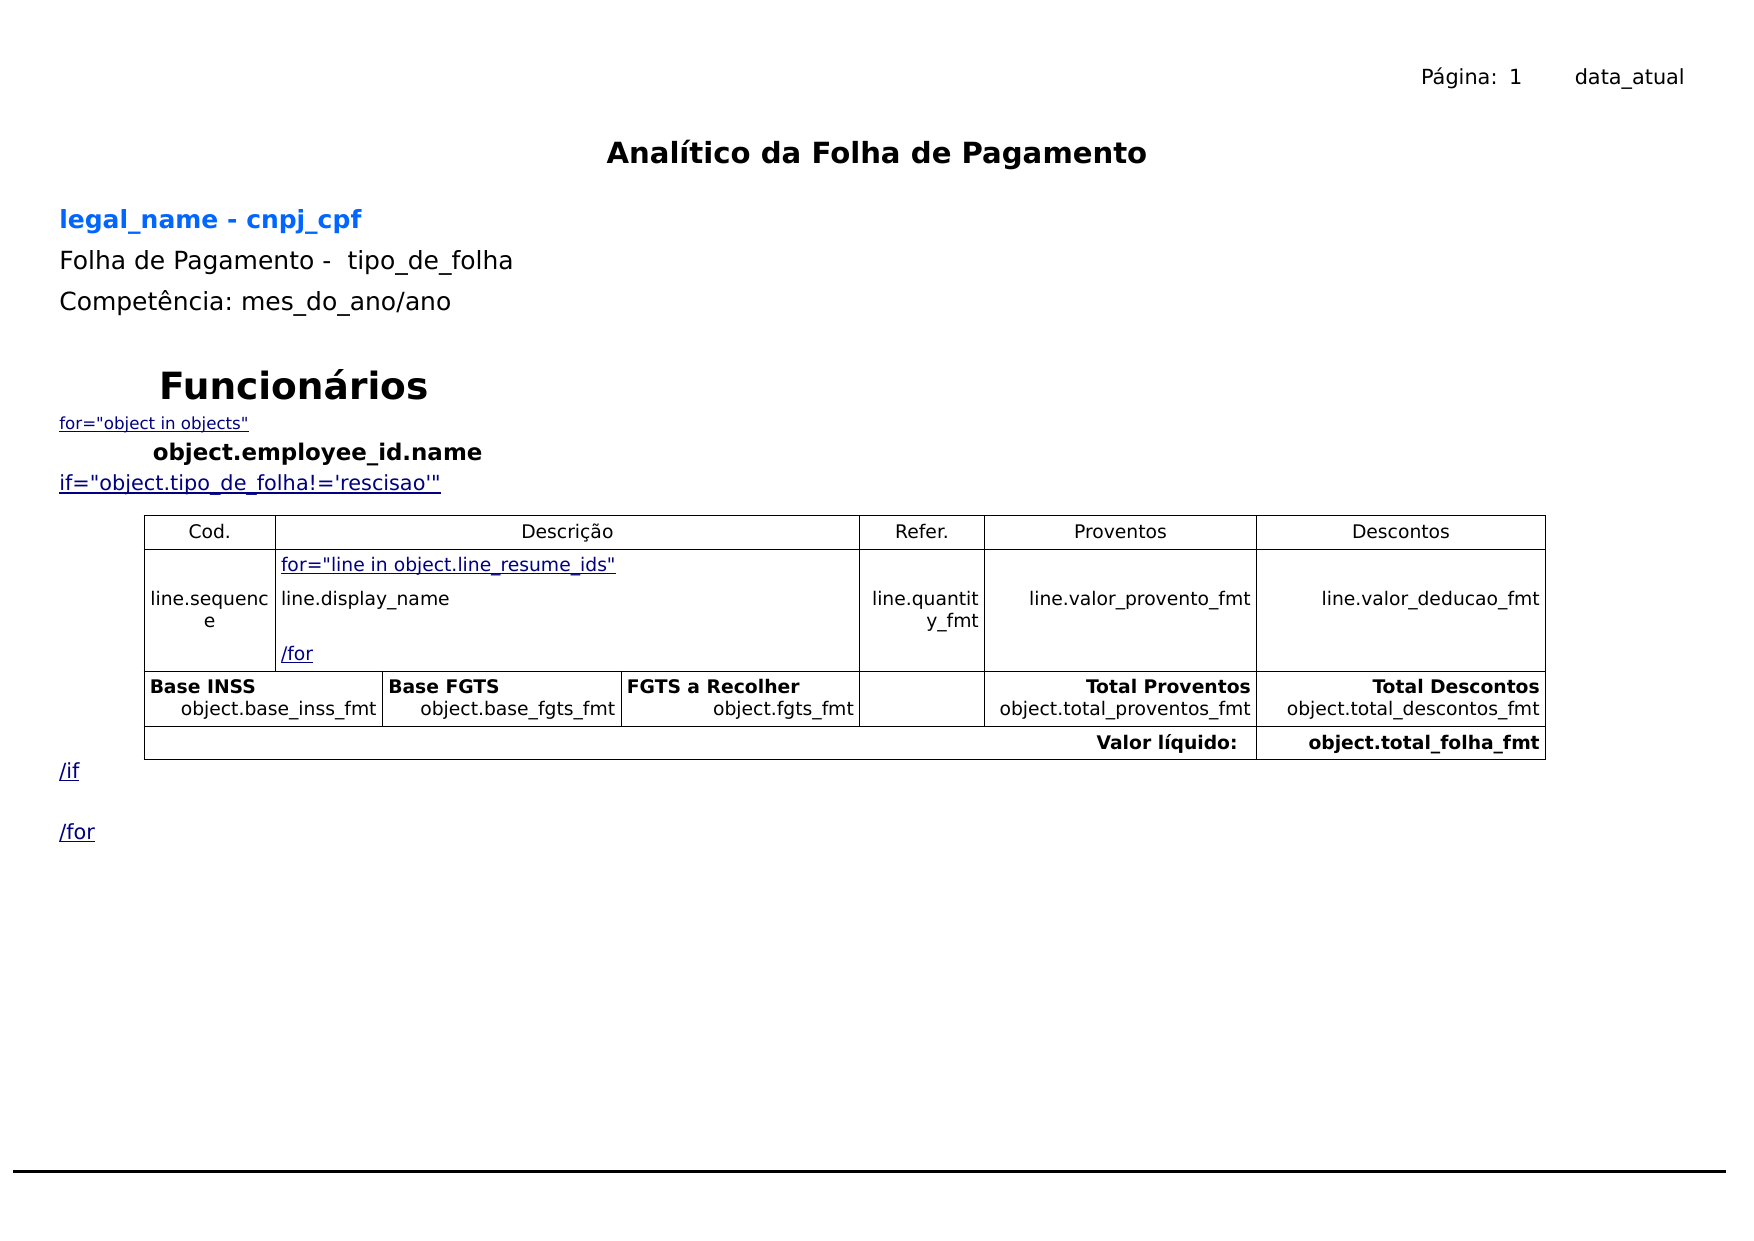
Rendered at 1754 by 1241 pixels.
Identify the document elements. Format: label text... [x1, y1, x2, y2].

table_cell [985, 550, 1256, 582]
table_header Funcionários [153, 359, 1547, 414]
table_header object.employee_id.name [147, 433, 1547, 471]
table_header Refer. [860, 516, 984, 548]
table_cell /for [276, 637, 859, 671]
table_cell Total Descontos object.total_descontos_fmt [1257, 672, 1545, 726]
table_cell [145, 550, 275, 582]
text /for [59, 820, 1695, 844]
text Competência: mes_do_ano/ano [59, 288, 1695, 317]
table_cell [860, 637, 984, 671]
table_cell line.sequence [145, 582, 275, 637]
table_cell Base INSS object.base_inss_fmt [145, 672, 382, 726]
text Folha de Pagamento - tipo_de_folha [59, 247, 1695, 276]
table_cell [985, 637, 1256, 671]
table_cell Total Proventos object.total_proventos_fmt [985, 672, 1256, 726]
table_cell Valor líquido: [145, 727, 1256, 759]
table_cell line.valor_provento_fmt [985, 582, 1256, 637]
table_header Descrição [276, 516, 859, 548]
text if="object.tipo_de_folha!='rescisao'" [59, 471, 1695, 496]
table_cell line.quantity_fmt [860, 582, 984, 637]
text Analítico da Folha de Pagamento [59, 136, 1695, 170]
table_cell [860, 672, 984, 726]
table_cell FGTS a Recolher object.fgts_fmt [622, 672, 859, 726]
table_cell [860, 550, 984, 582]
table_cell object.total_folha_fmt [1257, 727, 1545, 759]
text for="object in objects" [59, 414, 1695, 433]
table_cell [1257, 637, 1545, 671]
table_cell for="line in object.line_resume_ids" [276, 550, 859, 582]
text legal_name - cnpj_cpf [59, 206, 1695, 235]
table_header Proventos [985, 516, 1256, 548]
text /if [59, 759, 1695, 784]
table_header Cod. [145, 516, 275, 548]
table_cell line.valor_deducao_fmt [1257, 582, 1545, 637]
table_cell line.display_name [276, 582, 859, 637]
table_header Descontos [1257, 516, 1545, 548]
table_cell [145, 637, 275, 671]
table_cell [1257, 550, 1545, 582]
table_cell Base FGTS object.base_fgts_fmt [383, 672, 621, 726]
